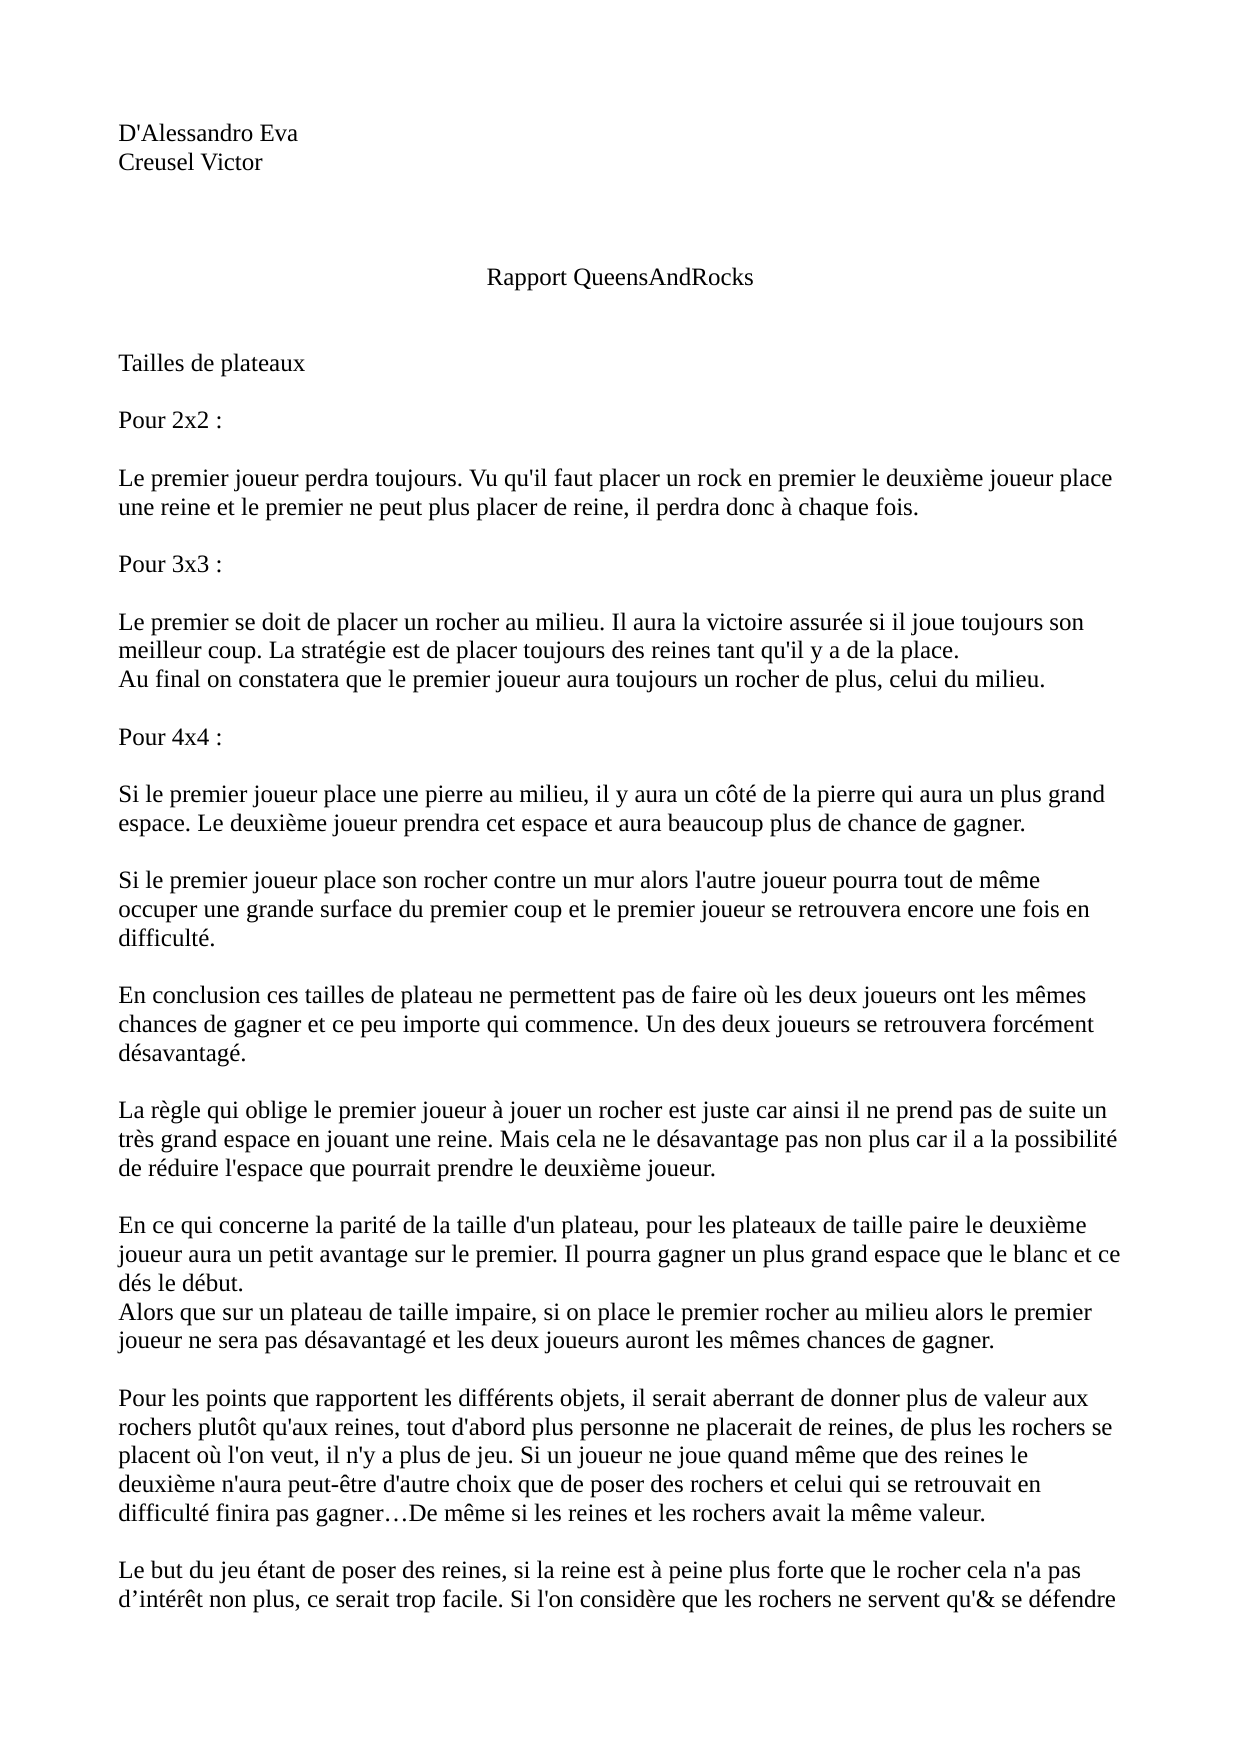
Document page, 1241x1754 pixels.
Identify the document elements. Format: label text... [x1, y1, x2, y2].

text Le but du jeu étant de poser des reines, si la reine est à peine plus forte que le rocher cela n'a pas d’intérêt non plus, ce serait trop facile. Si l'on considère que les rochers ne servent qu'& se défendre [118, 1556, 1122, 1613]
text Pour 4x4 : [118, 722, 1122, 751]
text Pour 3x3 : [118, 549, 1122, 578]
text Pour les points que rapportent les différents objets, il serait aberrant de donner plus de valeur aux rochers plutôt qu'aux reines, tout d'abord plus personne ne placerait de reines, de plus les rochers se placent où l'on veut, il n'y a plus de jeu. Si un joueur ne joue quand même que des reines le deuxième n'aura peut-être d'autre choix que de poser des rochers et celui qui se retrouvait en difficulté finira pas gagner…De même si les reines et les rochers avait la même valeur. [118, 1383, 1122, 1527]
text Creusel Victor [118, 147, 1122, 176]
text Tailles de plateaux [118, 348, 1122, 377]
text Rapport QueensAndRocks [118, 262, 1122, 291]
text D'Alessandro Eva [118, 118, 1122, 147]
text Pour 2x2 : [118, 406, 1122, 434]
text Au final on constatera que le premier joueur aura toujours un rocher de plus, celui du milieu. [118, 664, 1122, 693]
text Si le premier joueur place son rocher contre un mur alors l'autre joueur pourra tout de même occuper une grande surface du premier coup et le premier joueur se retrouvera encore une fois en difficulté. [118, 866, 1122, 952]
text Le premier joueur perdra toujours. Vu qu'il faut placer un rock en premier le deuxième joueur place une reine et le premier ne peut plus placer de reine, il perdra donc à chaque fois. [118, 463, 1122, 521]
text Alors que sur un plateau de taille impaire, si on place le premier rocher au milieu alors le premier joueur ne sera pas désavantagé et les deux joueurs auront les mêmes chances de gagner. [118, 1297, 1122, 1354]
text En conclusion ces tailles de plateau ne permettent pas de faire où les deux joueurs ont les mêmes chances de gagner et ce peu importe qui commence. Un des deux joueurs se retrouvera forcément désavantagé. [118, 981, 1122, 1067]
text En ce qui concerne la parité de la taille d'un plateau, pour les plateaux de taille paire le deuxième joueur aura un petit avantage sur le premier. Il pourra gagner un plus grand espace que le blanc et ce dés le début. [118, 1211, 1122, 1297]
text Le premier se doit de placer un rocher au milieu. Il aura la victoire assurée si il joue toujours son meilleur coup. La stratégie est de placer toujours des reines tant qu'il y a de la place. [118, 607, 1122, 664]
text La règle qui oblige le premier joueur à jouer un rocher est juste car ainsi il ne prend pas de suite un très grand espace en jouant une reine. Mais cela ne le désavantage pas non plus car il a la possibilité de réduire l'espace que pourrait prendre le deuxième joueur. [118, 1096, 1122, 1182]
text Si le premier joueur place une pierre au milieu, il y aura un côté de la pierre qui aura un plus grand espace. Le deuxième joueur prendra cet espace et aura beaucoup plus de chance de gagner. [118, 779, 1122, 837]
